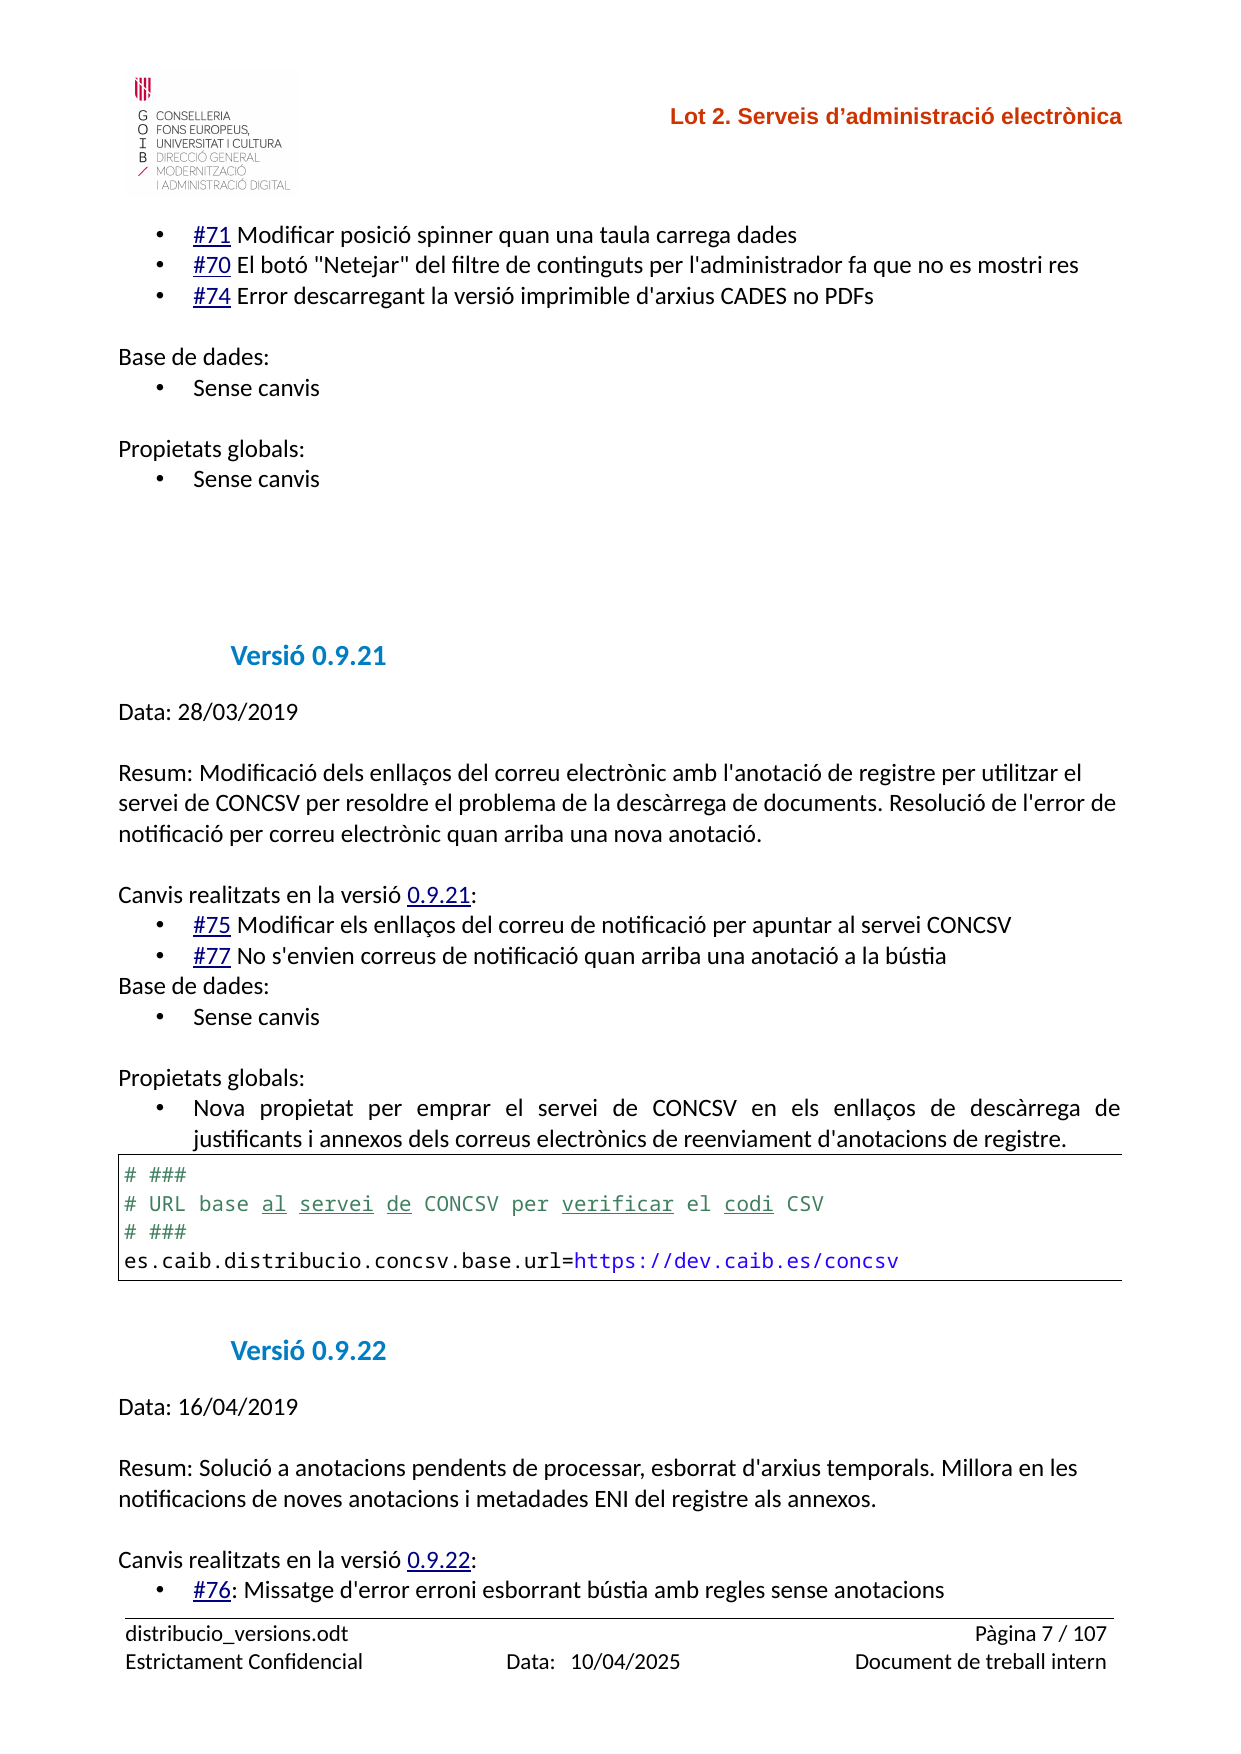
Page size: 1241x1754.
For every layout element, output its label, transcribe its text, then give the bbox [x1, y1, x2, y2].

list Nova propietat per emprar el servei de CONCSV en els enllaços de descàrrega de justificants i annexos dels correus electrònics de reenviament d'anotacions de registre. [156, 1093, 1122, 1154]
text Propietats globals: [118, 433, 1122, 463]
picture [126, 70, 299, 197]
text Resum: Modificació dels enllaços del correu electrònic amb l'anotació de registre per utilitzar el servei de CONCSV per resoldre el problema de la descàrrega de documents. Resolució de l'error de notificació per correu electrònic quan arriba una nova anotació. [118, 757, 1122, 848]
text Data: 16/04/2019 [118, 1391, 1122, 1422]
list #70 El botó "Netejar" del filtre de continguts per l'administrador fa que no es mostri res [156, 250, 1122, 280]
list #76: Missatge d'error erroni esborrant bústia amb regles sense anotacions [156, 1574, 1122, 1605]
text Base de dades: [118, 341, 1122, 372]
table_header # ### # URL base al servei de CONCSV per verificar el codi CSV # ### es.caib.distribucio.concsv.base.url=https://dev.caib.es/concsv [119, 1155, 1122, 1280]
subtitle Versió 0.9.21 [153, 637, 1122, 672]
list #75 Modificar els enllaços del correu de notificació per apuntar al servei CONCSV [156, 909, 1122, 940]
list #74 Error descarregant la versió imprimible d'arxius CADES no PDFs [156, 280, 1122, 311]
list Sense canvis [156, 372, 1122, 402]
text Canvis realitzats en la versió 0.9.22: [118, 1544, 1122, 1574]
text Data: 28/03/2019 [118, 696, 1122, 726]
list #71 Modificar posició spinner quan una taula carrega dades [156, 219, 1122, 250]
text Propietats globals: [118, 1062, 1122, 1093]
list Sense canvis [156, 1001, 1122, 1032]
text Canvis realitzats en la versió 0.9.21: [118, 879, 1122, 909]
list Sense canvis [156, 463, 1122, 494]
text Resum: Solució a anotacions pendents de processar, esborrat d'arxius temporals. Millora en les notificacions de noves anotacions i metadades ENI del registre als annexos. [118, 1452, 1122, 1513]
subtitle Versió 0.9.22 [153, 1332, 1122, 1368]
list #77 No s'envien correus de notificació quan arriba una anotació a la bústia [156, 940, 1122, 971]
text Base de dades: [118, 971, 1122, 1001]
